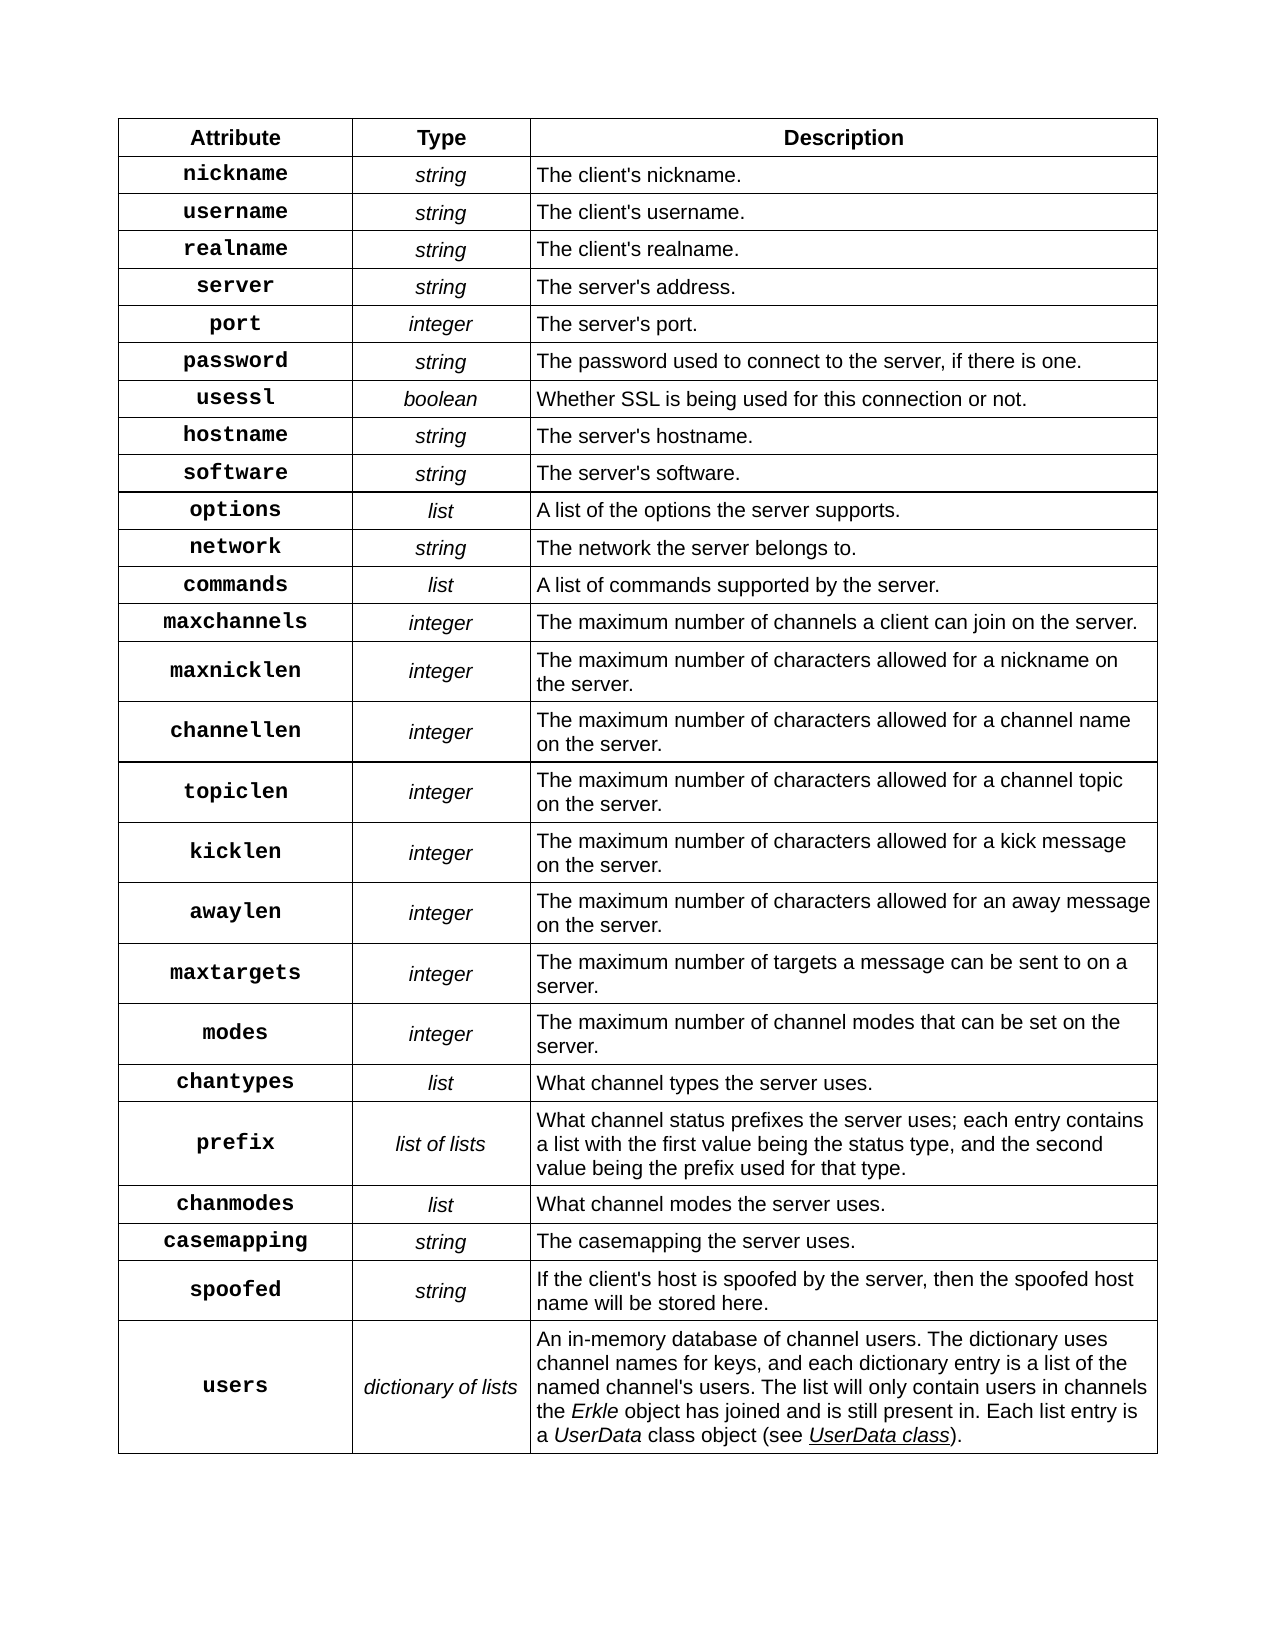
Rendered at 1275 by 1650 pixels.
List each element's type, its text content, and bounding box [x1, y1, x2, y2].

table_cell modes [119, 1004, 352, 1063]
table_cell software [119, 455, 352, 491]
table_cell The maximum number of channel modes that can be set on the server. [531, 1004, 1157, 1063]
table_cell The casemapping the server uses. [531, 1224, 1157, 1260]
table_cell The maximum number of channels a client can join on the server. [531, 604, 1157, 641]
table_cell string [353, 157, 530, 193]
table_cell maxchannels [119, 604, 352, 641]
table_cell The client's username. [531, 194, 1157, 230]
table_cell boolean [353, 381, 530, 417]
table_cell The server's address. [531, 269, 1157, 305]
table_cell chantypes [119, 1065, 352, 1101]
table_cell integer [353, 642, 530, 701]
table_header Attribute [119, 119, 352, 156]
table_cell list of lists [353, 1102, 530, 1185]
table_cell string [353, 194, 530, 230]
table_cell integer [353, 702, 530, 761]
table_cell The maximum number of characters allowed for a channel topic on the server. [531, 763, 1157, 822]
table_cell integer [353, 823, 530, 882]
table_cell The server's software. [531, 455, 1157, 491]
table_cell hostname [119, 418, 352, 454]
table_cell A list of commands supported by the server. [531, 567, 1157, 603]
table_cell A list of the options the server supports. [531, 493, 1157, 529]
table_cell topiclen [119, 763, 352, 822]
table_cell usessl [119, 381, 352, 417]
table_cell port [119, 306, 352, 342]
table_cell string [353, 1224, 530, 1260]
table_cell password [119, 343, 352, 379]
table_cell integer [353, 306, 530, 342]
table_cell network [119, 530, 352, 566]
table_cell string [353, 1261, 530, 1320]
table_cell list [353, 1186, 530, 1222]
table_cell string [353, 343, 530, 379]
table_cell dictionary of lists [353, 1321, 530, 1452]
table_cell string [353, 231, 530, 268]
table_cell What channel types the server uses. [531, 1065, 1157, 1101]
table_cell spoofed [119, 1261, 352, 1320]
table_cell integer [353, 1004, 530, 1063]
table_cell chanmodes [119, 1186, 352, 1222]
table_cell maxtargets [119, 944, 352, 1003]
table_cell maxnicklen [119, 642, 352, 701]
table_cell If the client's host is spoofed by the server, then the spoofed host name will be stored here. [531, 1261, 1157, 1320]
table_cell The client's realname. [531, 231, 1157, 268]
table_cell The maximum number of characters allowed for a nickname on the server. [531, 642, 1157, 701]
table_cell An in-memory database of channel users. The dictionary uses channel names for keys, and each dictionary entry is a list of the named channel's users. The list will only contain users in channels the Erkle object has joined and is still present in. Each list entry is a UserData class object (see UserData class). [531, 1321, 1157, 1452]
table_cell integer [353, 604, 530, 641]
table_cell channellen [119, 702, 352, 761]
table_cell prefix [119, 1102, 352, 1185]
table_header Type [353, 119, 530, 156]
table_cell kicklen [119, 823, 352, 882]
table_cell integer [353, 763, 530, 822]
table_cell The maximum number of characters allowed for a kick message on the server. [531, 823, 1157, 882]
table_cell string [353, 530, 530, 566]
table_cell The network the server belongs to. [531, 530, 1157, 566]
table_cell realname [119, 231, 352, 268]
table_cell The maximum number of characters allowed for an away message on the server. [531, 883, 1157, 943]
table_cell integer [353, 944, 530, 1003]
table_cell server [119, 269, 352, 305]
table_cell The server's hostname. [531, 418, 1157, 454]
table_cell integer [353, 883, 530, 943]
table_cell users [119, 1321, 352, 1452]
table_cell The server's port. [531, 306, 1157, 342]
table_cell string [353, 418, 530, 454]
table_cell The password used to connect to the server, if there is one. [531, 343, 1157, 379]
table_cell The maximum number of targets a message can be sent to on a server. [531, 944, 1157, 1003]
table_header Description [531, 119, 1157, 156]
table_cell nickname [119, 157, 352, 193]
table_cell The client's nickname. [531, 157, 1157, 193]
table_cell casemapping [119, 1224, 352, 1260]
table_cell What channel modes the server uses. [531, 1186, 1157, 1222]
table_cell What channel status prefixes the server uses; each entry contains a list with the first value being the status type, and the second value being the prefix used for that type. [531, 1102, 1157, 1185]
table_cell list [353, 493, 530, 529]
table_cell list [353, 1065, 530, 1101]
table_cell awaylen [119, 883, 352, 943]
table_cell string [353, 269, 530, 305]
table_cell Whether SSL is being used for this connection or not. [531, 381, 1157, 417]
table_cell string [353, 455, 530, 491]
table_cell username [119, 194, 352, 230]
table_cell options [119, 493, 352, 529]
table_cell commands [119, 567, 352, 603]
table_cell The maximum number of characters allowed for a channel name on the server. [531, 702, 1157, 761]
table_cell list [353, 567, 530, 603]
